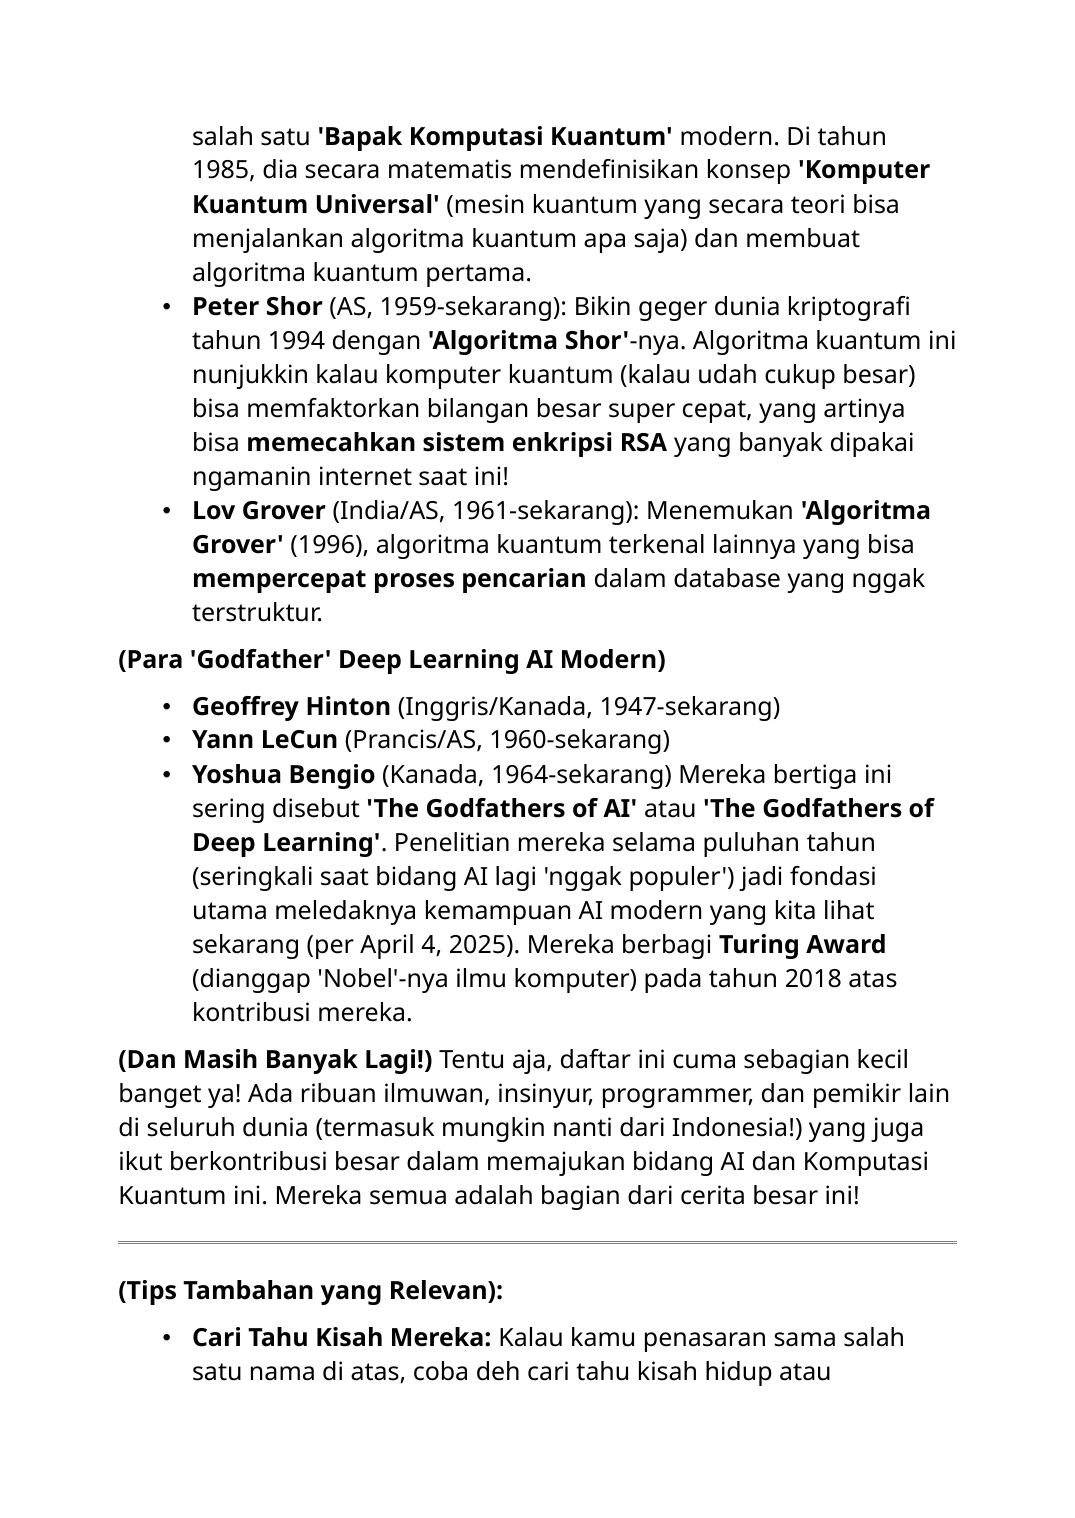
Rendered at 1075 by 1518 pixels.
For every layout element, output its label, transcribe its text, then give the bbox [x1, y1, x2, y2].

list Peter Shor (AS, 1959-sekarang): Bikin geger dunia kriptografi tahun 1994 dengan 'Algoritma Shor'-nya. Algoritma kuantum ini nunjukkin kalau komputer kuantum (kalau udah cukup besar) bisa memfaktorkan bilangan besar super cepat, yang artinya bisa memecahkan sistem enkripsi RSA yang banyak dipakai ngamanin internet saat ini! [162, 288, 957, 493]
text (Para 'Godfather' Deep Learning AI Modern) [118, 642, 957, 676]
text (Dan Masih Banyak Lagi!) Tentu aja, daftar ini cuma sebagian kecil banget ya! Ada ribuan ilmuwan, insinyur, programmer, dan pemikir lain di seluruh dunia (termasuk mungkin nanti dari Indonesia!) yang juga ikut berkontribusi besar dalam memajukan bidang AI dan Komputasi Kuantum ini. Mereka semua adalah bagian dari cerita besar ini! [118, 1041, 957, 1212]
list Yann LeCun (Prancis/AS, 1960-sekarang) [162, 722, 957, 756]
list Yoshua Bengio (Kanada, 1964-sekarang) Mereka bertiga ini sering disebut 'The Godfathers of AI' atau 'The Godfathers of Deep Learning'. Penelitian mereka selama puluhan tahun (seringkali saat bidang AI lagi 'nggak populer') jadi fondasi utama meledaknya kemampuan AI modern yang kita lihat sekarang (per April 4, 2025). Mereka berbagi Turing Award (dianggap 'Nobel'-nya ilmu komputer) pada tahun 2018 atas kontribusi mereka. [162, 756, 957, 1029]
list salah satu 'Bapak Komputasi Kuantum' modern. Di tahun 1985, dia secara matematis mendefinisikan konsep 'Komputer Kuantum Universal' (mesin kuantum yang secara teori bisa menjalankan algoritma kuantum apa saja) dan membuat algoritma kuantum pertama. [162, 118, 957, 288]
list Cari Tahu Kisah Mereka: Kalau kamu penasaran sama salah satu nama di atas, coba deh cari tahu kisah hidup atau [162, 1319, 957, 1388]
list Geoffrey Hinton (Inggris/Kanada, 1947-sekarang) [162, 688, 957, 722]
list Lov Grover (India/AS, 1961-sekarang): Menemukan 'Algoritma Grover' (1996), algoritma kuantum terkenal lainnya yang bisa mempercepat proses pencarian dalam database yang nggak terstruktur. [162, 493, 957, 629]
text (Tips Tambahan yang Relevan): [118, 1273, 957, 1307]
